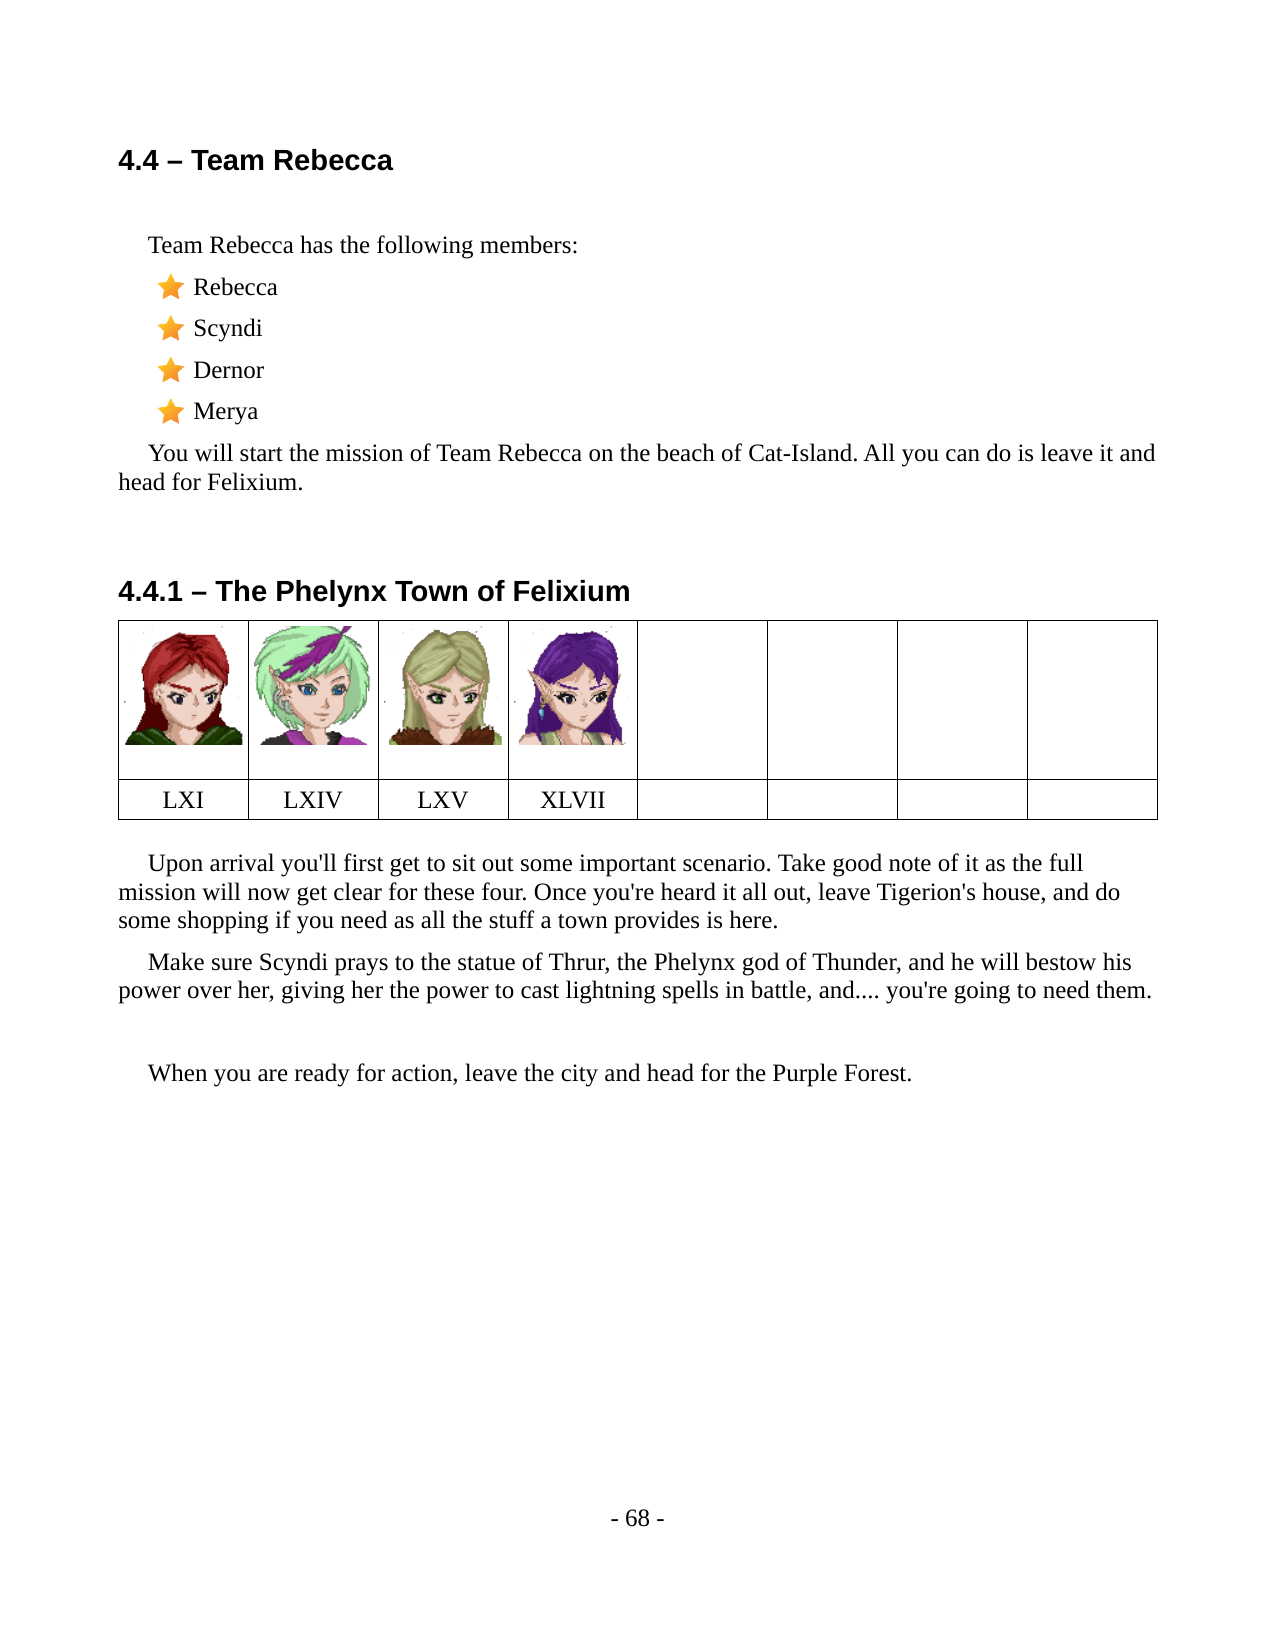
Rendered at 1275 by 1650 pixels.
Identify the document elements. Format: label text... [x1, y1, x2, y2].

table_header [768, 621, 897, 779]
text When you are ready for action, leave the city and head for the Purple Forest. [118, 1058, 1157, 1087]
table_cell [1028, 780, 1157, 819]
table_header [898, 621, 1027, 779]
picture [253, 626, 372, 745]
table_header [509, 621, 637, 779]
table_header [638, 621, 767, 779]
table_cell LXV [379, 780, 508, 819]
picture [123, 626, 243, 745]
table_header [379, 621, 508, 779]
table_cell XLVII [509, 780, 637, 819]
list Merya [156, 396, 1157, 425]
text You will start the mission of Team Rebecca on the beach of Cat-Island. All you can do is leave it and head for Felixium. [118, 438, 1157, 495]
text Upon arrival you'll first get to sit out some important scenario. Take good note of it as the full mission will now get clear for these four. Once you're heard it all out, leave Tigerion's house, and do some shopping if you need as all the stuff a town provides is here. [118, 848, 1157, 934]
text Make sure Scyndi prays to the statue of Thrur, the Phelynx god of Thunder, and he will bestow his power over her, giving her the power to cast lightning spells in battle, and.... you're going to need them. [118, 947, 1157, 1004]
list Rebecca [156, 272, 1157, 301]
list Dernor [156, 355, 1157, 384]
picture [383, 626, 502, 745]
table_header [249, 621, 378, 779]
table_header [119, 745, 248, 779]
table_header [119, 621, 248, 744]
subtitle 4.4.1 – The Phelynx Town of Felixium [118, 574, 1157, 608]
list Scyndi [156, 313, 1157, 342]
table_cell LXI [119, 780, 248, 819]
table_cell LXIV [249, 780, 378, 819]
subtitle 4.4 – Team Rebecca [118, 143, 1157, 177]
table_header [1028, 621, 1157, 779]
table_cell [898, 780, 1027, 819]
picture [513, 626, 632, 745]
table_cell [638, 780, 767, 819]
table_cell [768, 780, 897, 819]
text Team Rebecca has the following members: [118, 230, 1157, 259]
